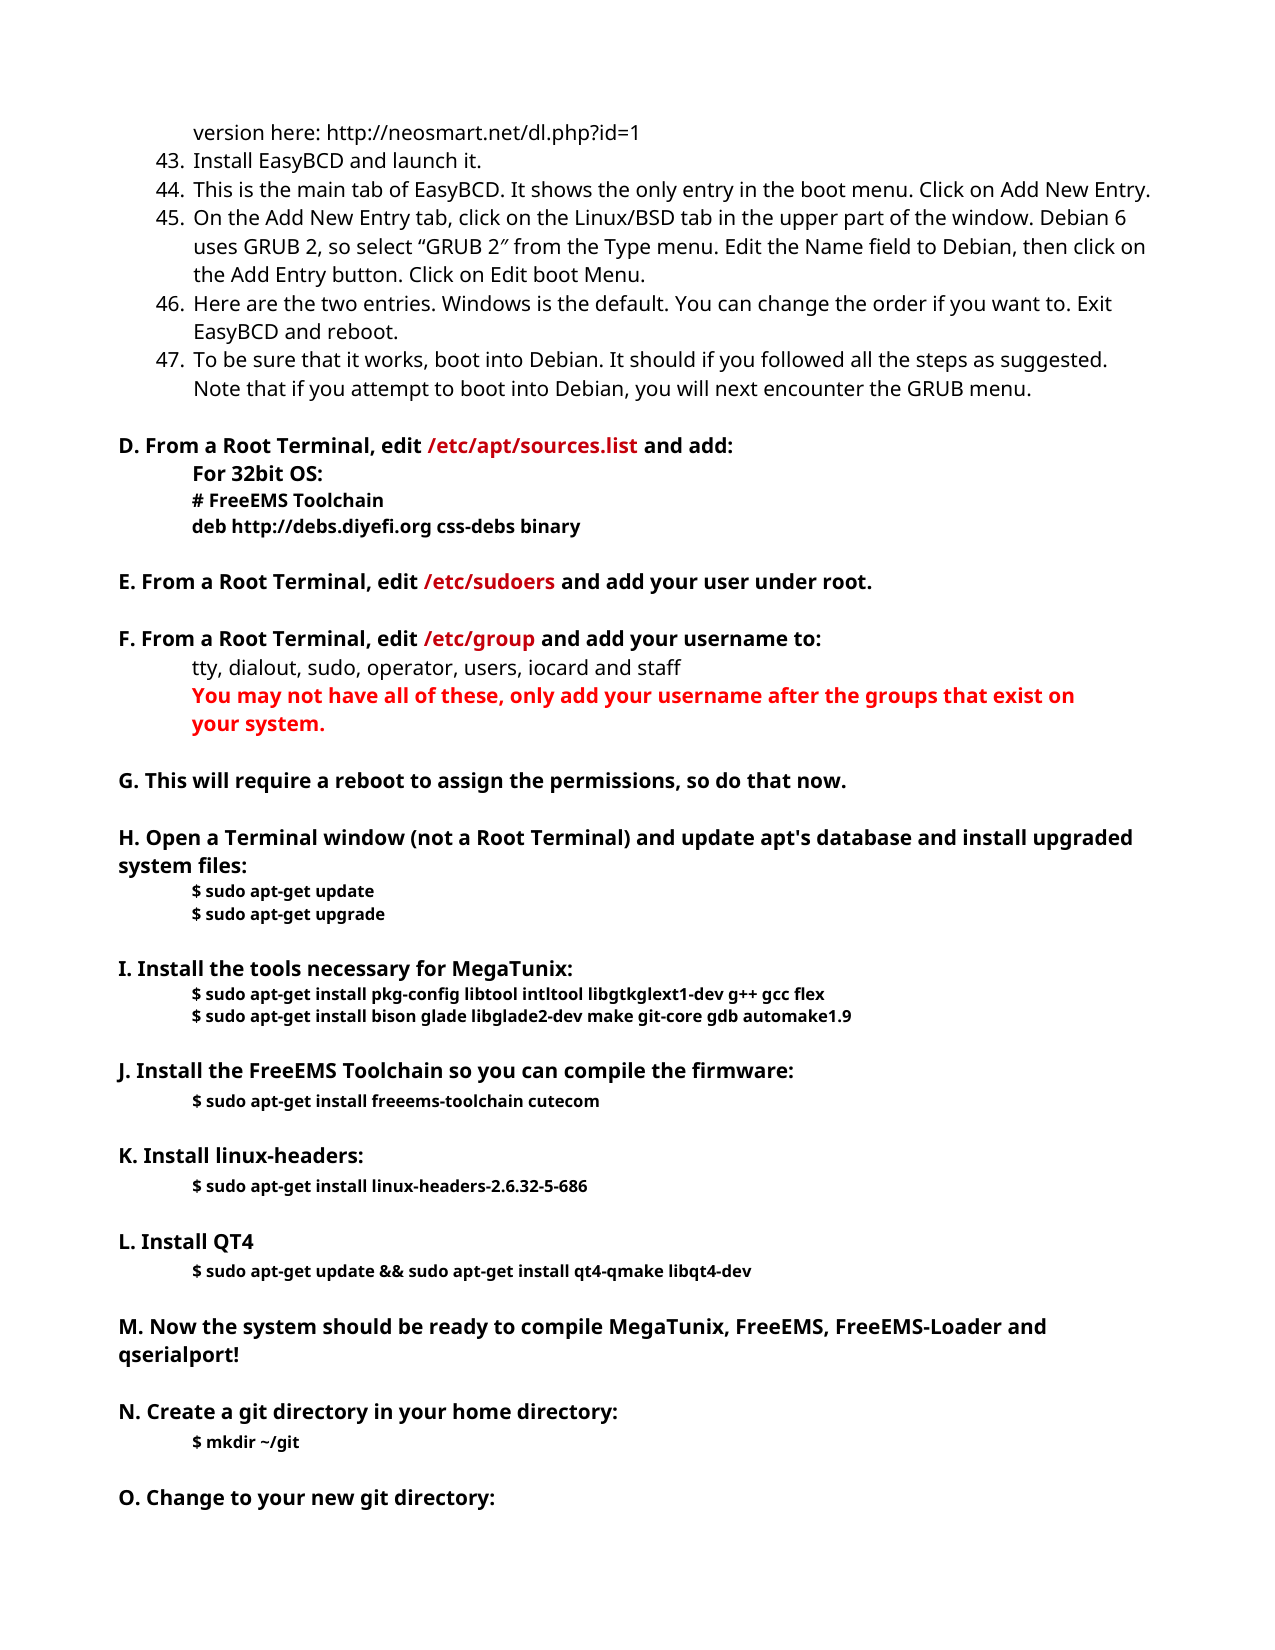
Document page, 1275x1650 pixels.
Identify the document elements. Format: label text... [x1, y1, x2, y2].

text $ sudo apt-get update && sudo apt-get install qt4-qmake libqt4-dev [118, 1255, 1157, 1284]
text For 32bit OS: [118, 459, 1157, 488]
list This is the main tab of EasyBCD. It shows the only entry in the boot menu. Click on Add New Entry. [156, 175, 1157, 203]
text H. Open a Terminal window (not a Root Terminal) and update apt's database and install upgraded system files: [118, 823, 1157, 880]
text $ sudo apt-get update [192, 880, 1083, 903]
text K. Install linux-headers: [118, 1142, 1157, 1170]
text O. Change to your new git directory: [118, 1483, 1157, 1511]
text L. Install QT4 [118, 1227, 1157, 1255]
text N. Create a git directory in your home directory: [118, 1397, 1157, 1426]
text F. From a Root Terminal, edit /etc/group and add your username to: [118, 624, 1157, 653]
text tty, dialout, sudo, operator, users, iocard and staff You may not have all of these, only add your username after the groups that exist on your system. [192, 653, 1083, 738]
text $ sudo apt-get install bison glade libglade2-dev make git-core gdb automake1.9 [192, 1005, 1083, 1028]
text deb http://debs.diyefi.org css-debs binary [192, 513, 1083, 539]
text $ mkdir ~/git [118, 1426, 1157, 1454]
list Install EasyBCD and launch it. [156, 147, 1157, 175]
text M. Now the system should be ready to compile MegaTunix, FreeEMS, FreeEMS-Loader and qserialport! [118, 1312, 1157, 1369]
list To be sure that it works, boot into Debian. It should if you followed all the steps as suggested. Note that if you attempt to boot into Debian, you will next encounter the GRUB menu. [156, 346, 1157, 402]
text # FreeEMS Toolchain [192, 488, 1083, 513]
text I. Install the tools necessary for MegaTunix: [118, 954, 1157, 982]
list On the Add New Entry tab, click on the Linux/BSD tab in the upper part of the window. Debian 6 uses GRUB 2, so select “GRUB 2″ from the Type menu. Edit the Name field to Debian, then click on the Add Entry button. Click on Edit boot Menu. [156, 203, 1157, 289]
text $ sudo apt-get install freeems-toolchain cutecom [118, 1085, 1157, 1113]
list version here: http://neosmart.net/dl.php?id=1 [156, 118, 1157, 147]
text D. From a Root Terminal, edit /etc/apt/sources.list and add: [118, 431, 1157, 459]
list Here are the two entries. Windows is the default. You can change the order if you want to. Exit EasyBCD and reboot. [156, 289, 1157, 346]
text G. This will require a reboot to assign the permissions, so do that now. [118, 766, 1157, 795]
text J. Install the FreeEMS Toolchain so you can compile the firmware: [118, 1056, 1157, 1085]
text $ sudo apt-get install linux-headers-2.6.32-5-686 [118, 1170, 1157, 1198]
text $ sudo apt-get upgrade [192, 903, 1083, 926]
text $ sudo apt-get install pkg-config libtool intltool libgtkglext1-dev g++ gcc flex [192, 982, 1083, 1005]
text E. From a Root Terminal, edit /etc/sudoers and add your user under root. [118, 567, 1157, 596]
